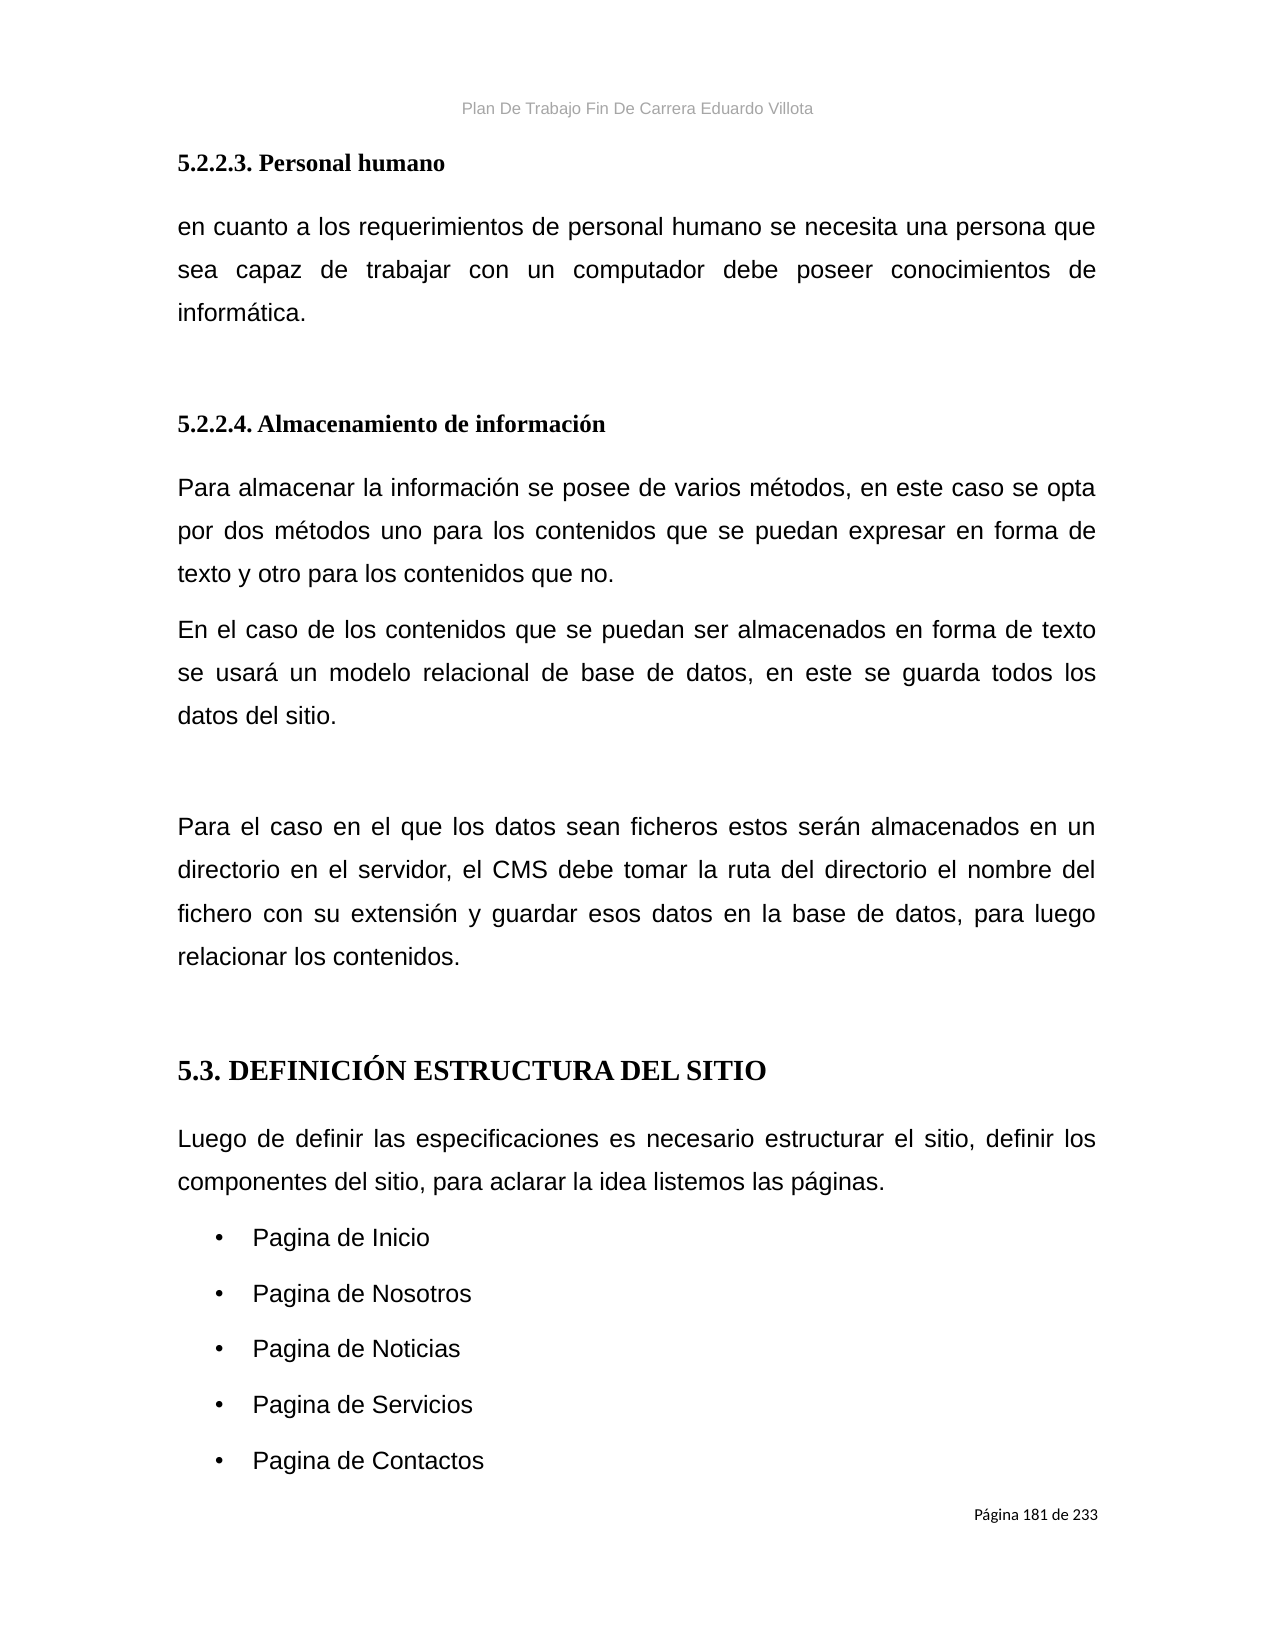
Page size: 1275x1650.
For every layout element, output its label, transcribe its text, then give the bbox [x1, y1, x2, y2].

list Pagina de Noticias [215, 1334, 1098, 1363]
text Para almacenar la información se posee de varios métodos, en este caso se opta por dos métodos uno para los contenidos que se puedan expresar en forma de texto y otro para los contenidos que no. [177, 473, 1098, 588]
list Pagina de Contactos [215, 1446, 1098, 1475]
list Pagina de Inicio [215, 1223, 1098, 1252]
text en cuanto a los requerimientos de personal humano se necesita una persona que sea capaz de trabajar con un computador debe poseer conocimientos de informática. [177, 212, 1098, 327]
list Pagina de Servicios [215, 1390, 1098, 1419]
text Para el caso en el que los datos sean ficheros estos serán almacenados en un directorio en el servidor, el CMS debe tomar la ruta del directorio el nombre del fichero con su extensión y guardar esos datos en la base de datos, para luego relacionar los contenidos. [177, 812, 1098, 971]
text Luego de definir las especificaciones es necesario estructurar el sitio, definir los componentes del sitio, para aclarar la idea listemos las páginas. [177, 1124, 1098, 1196]
text 5.2.2.4. Almacenamiento de información [177, 409, 1098, 438]
text 5.3. DEFINICIÓN ESTRUCTURA DEL SITIO [177, 1053, 1098, 1087]
text En el caso de los contenidos que se puedan ser almacenados en forma de texto se usará un modelo relacional de base de datos, en este se guarda todos los datos del sitio. [177, 615, 1098, 730]
list Pagina de Nosotros [215, 1279, 1098, 1307]
text 5.2.2.3. Personal humano [177, 148, 1098, 176]
